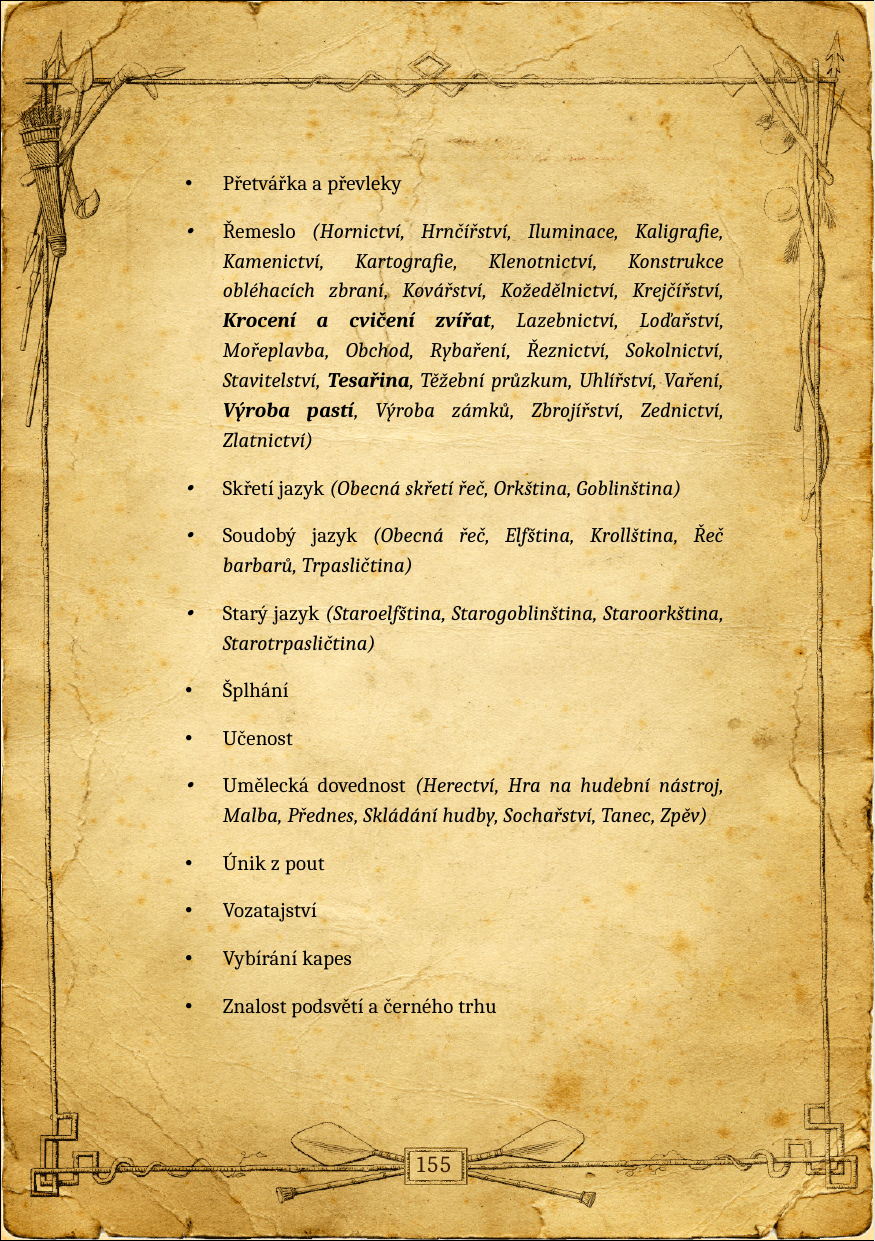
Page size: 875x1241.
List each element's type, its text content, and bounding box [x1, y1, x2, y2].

list Starý jazyk (Staroelfština, Starogoblinština, Staroorkština, Starotrpasličtina) [185, 601, 726, 655]
picture [1, 1, 874, 1240]
list Vozatajství [185, 899, 726, 923]
list Skřetí jazyk (Obecná skřetí řeč, Orkština, Goblinština) [185, 476, 726, 500]
list Soudobý jazyk (Obecná řeč, Elfština, Krollština, Řeč barbarů, Trpasličtina) [185, 524, 726, 578]
list Šplhání [185, 679, 726, 703]
list Vybírání kapes [185, 947, 726, 971]
list Řemeslo (Hornictví, Hrnčířství, Iluminace, Kaligrafie, Kamenictví, Kartografie, Klenotnictví, Konstrukce obléhacích zbraní, Kovářství, Kožedělnictví, Krejčířství, Krocení a⁠ cvičení zvířat, Lazebnictví, Loďařství, Mořeplavba, Obchod, Rybaření, Řeznictví, Sokolnictví, Stavitelství, Tesařina, Těžební průzkum, Uhlířství, Vaření, Výroba pastí, Výroba zámků, Zbrojířství, Zednictví, Zlatnictví) [185, 219, 726, 453]
list Umělecká dovednost (Herectví, Hra na hudební nástroj, Malba, Přednes, Skládání hudby, Sochařství, Tanec, Zpěv) [185, 774, 726, 828]
list Přetvářka a⁠ převleky [185, 172, 726, 196]
list Únik z⁠ pout [185, 852, 726, 876]
list Učenost [185, 726, 726, 750]
list Znalost podsvětí a⁠ černého trhu [185, 994, 726, 1018]
